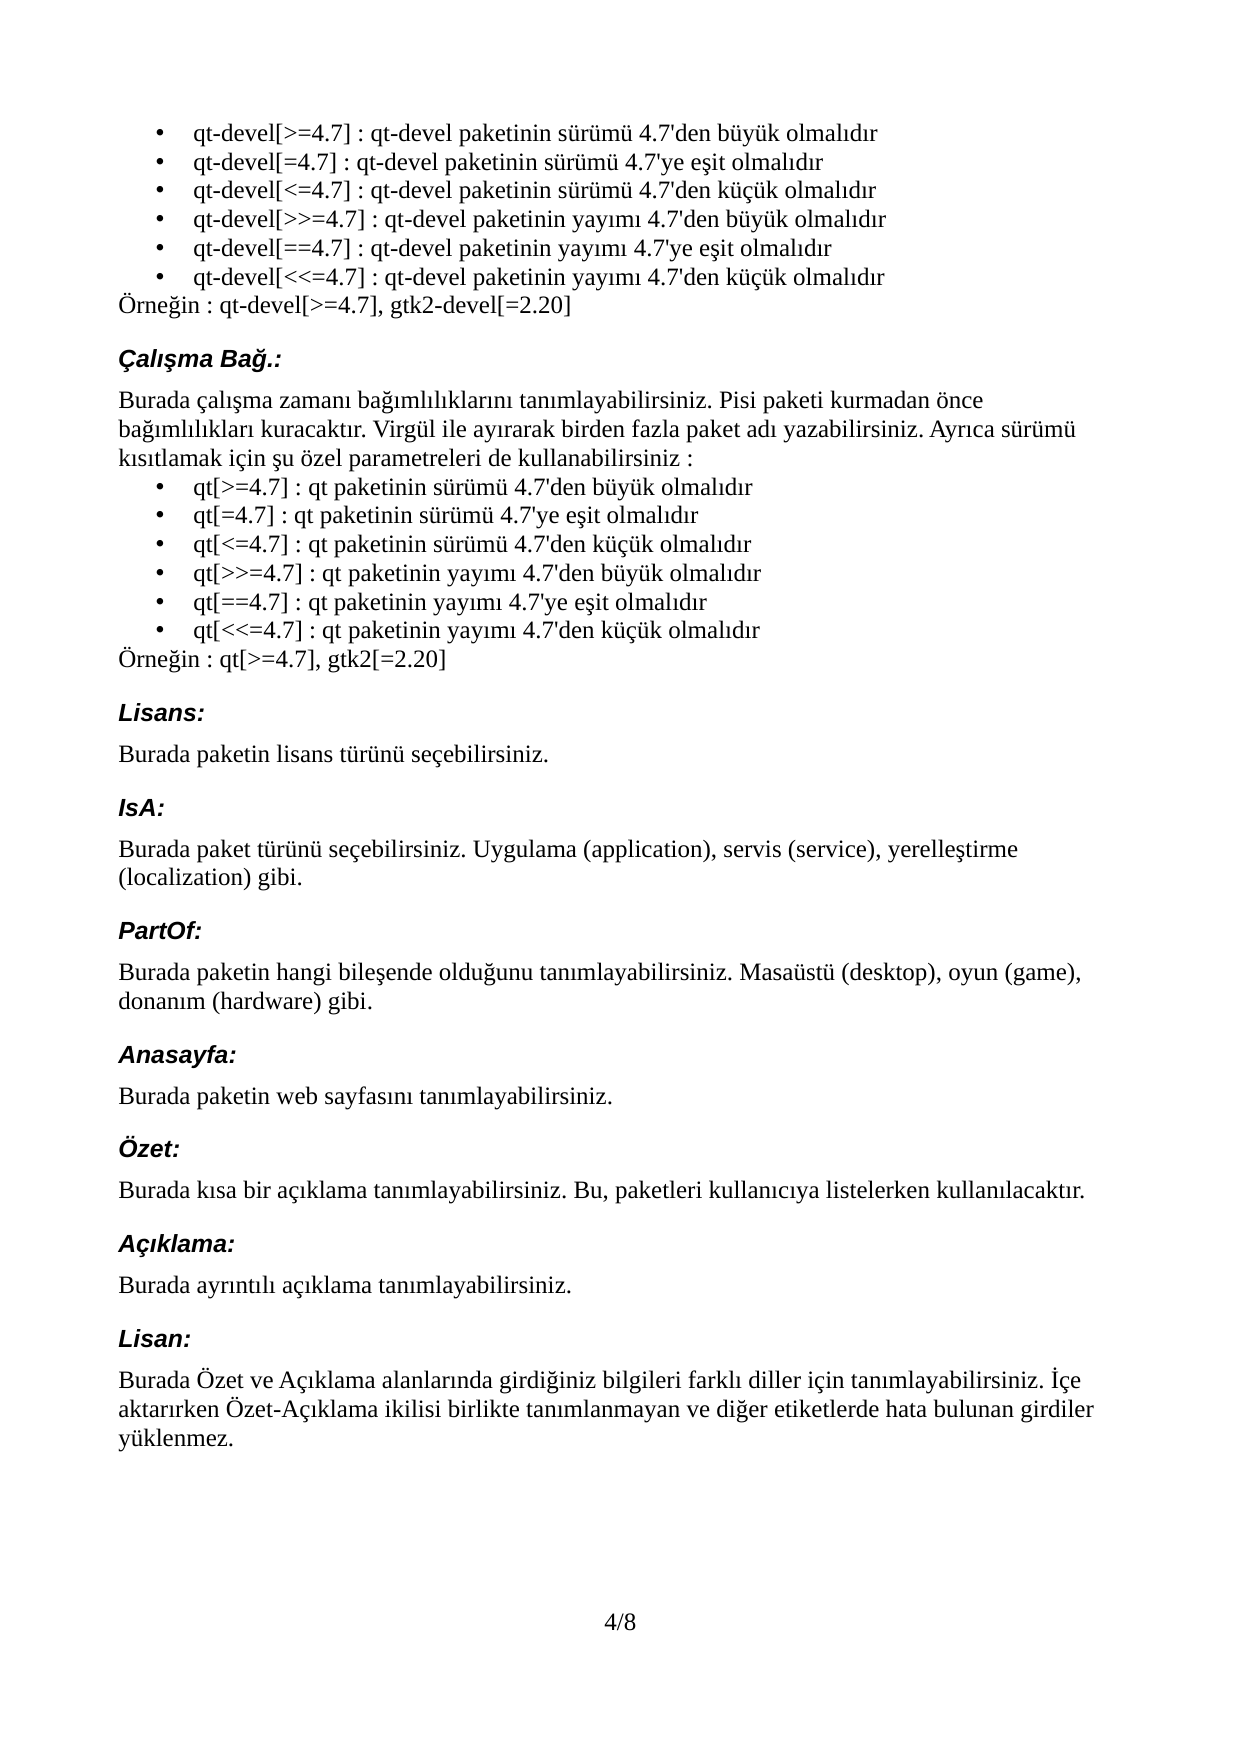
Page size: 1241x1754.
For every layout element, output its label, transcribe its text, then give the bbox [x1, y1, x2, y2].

text Burada Özet ve Açıklama alanlarında girdiğiniz bilgileri farklı diller için tanımlayabilirsiniz. İçe aktarırken Özet-Açıklama ikilisi birlikte tanımlanmayan ve diğer etiketlerde hata bulunan girdiler yüklenmez. [118, 1365, 1122, 1451]
list qt-devel[<<=4.7] : qt-devel paketinin yayımı 4.7'den küçük olmalıdır [156, 262, 1122, 291]
text Burada paket türünü seçebilirsiniz. Uygulama (application), servis (service), yerelleştirme (localization) gibi. [118, 834, 1122, 891]
list qt-devel[<=4.7] : qt-devel paketinin sürümü 4.7'den küçük olmalıdır [156, 176, 1122, 204]
subtitle Anasayfa: [118, 1040, 1122, 1068]
list qt[<=4.7] : qt paketinin sürümü 4.7'den küçük olmalıdır [156, 529, 1122, 558]
text Burada paketin web sayfasını tanımlayabilirsiniz. [118, 1081, 1122, 1109]
subtitle PartOf: [118, 916, 1122, 945]
text Burada kısa bir açıklama tanımlayabilirsiniz. Bu, paketleri kullanıcıya listelerken kullanılacaktır. [118, 1176, 1122, 1204]
text Örneğin : qt-devel[>=4.7], gtk2-devel[=2.20] [118, 291, 1122, 319]
subtitle Açıklama: [118, 1229, 1122, 1258]
list qt[==4.7] : qt paketinin yayımı 4.7'ye eşit olmalıdır [156, 587, 1122, 615]
subtitle IsA: [118, 793, 1122, 821]
text Burada paketin hangi bileşende olduğunu tanımlayabilirsiniz. Masaüstü (desktop), oyun (game), donanım (hardware) gibi. [118, 957, 1122, 1015]
list qt[<<=4.7] : qt paketinin yayımı 4.7'den küçük olmalıdır [156, 615, 1122, 644]
subtitle Özet: [118, 1134, 1122, 1163]
list qt-devel[>>=4.7] : qt-devel paketinin yayımı 4.7'den büyük olmalıdır [156, 204, 1122, 233]
list qt[>=4.7] : qt paketinin sürümü 4.7'den büyük olmalıdır [156, 472, 1122, 500]
text Burada ayrıntılı açıklama tanımlayabilirsiniz. [118, 1270, 1122, 1299]
list qt[>>=4.7] : qt paketinin yayımı 4.7'den büyük olmalıdır [156, 558, 1122, 587]
list qt-devel[==4.7] : qt-devel paketinin yayımı 4.7'ye eşit olmalıdır [156, 233, 1122, 262]
text Burada çalışma zamanı bağımlılıklarını tanımlayabilirsiniz. Pisi paketi kurmadan önce bağımlılıkları kuracaktır. Virgül ile ayırarak birden fazla paket adı yazabilirsiniz. Ayrıca sürümü kısıtlamak için şu özel parametreleri de kullanabilirsiniz : [118, 385, 1122, 472]
text Örneğin : qt[>=4.7], gtk2[=2.20] [118, 644, 1122, 673]
text Burada paketin lisans türünü seçebilirsiniz. [118, 739, 1122, 768]
subtitle Çalışma Bağ.: [118, 344, 1122, 373]
subtitle Lisans: [118, 698, 1122, 726]
subtitle Lisan: [118, 1324, 1122, 1353]
list qt-devel[>=4.7] : qt-devel paketinin sürümü 4.7'den büyük olmalıdır [156, 118, 1122, 147]
list qt[=4.7] : qt paketinin sürümü 4.7'ye eşit olmalıdır [156, 500, 1122, 529]
list qt-devel[=4.7] : qt-devel paketinin sürümü 4.7'ye eşit olmalıdır [156, 147, 1122, 176]
